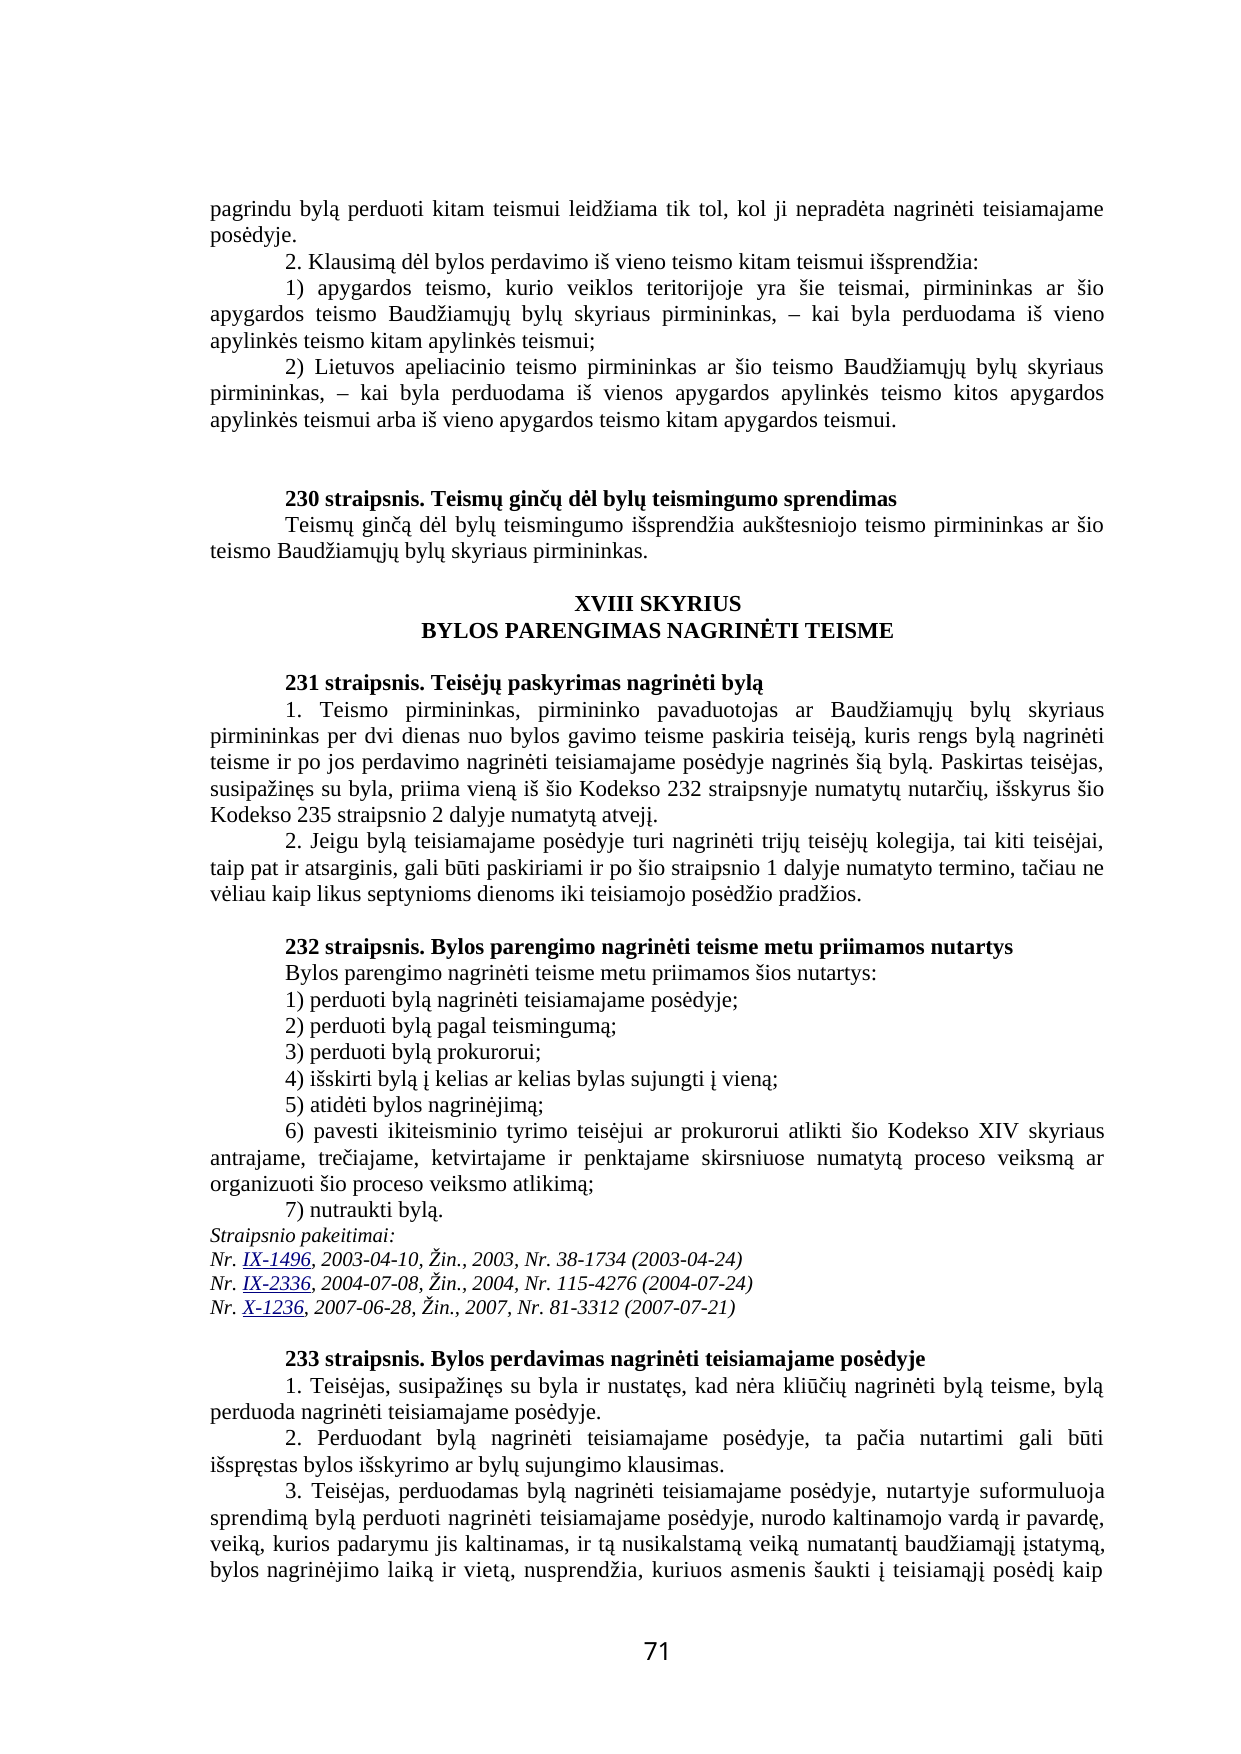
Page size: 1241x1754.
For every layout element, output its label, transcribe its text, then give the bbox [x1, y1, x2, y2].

text Nr. X-1236, 2007-06-28, Žin., 2007, Nr. 81-3312 (2007-07-21) [210, 1295, 1106, 1319]
text Teismų ginčą dėl bylų teismingumo išsprendžia aukštesniojo teismo pirmininkas ar šio teismo Baudžiamųjų bylų skyriaus pirmininkas. [210, 511, 1106, 564]
text 232 straipsnis. Bylos parengimo nagrinėti teisme metu priimamos nutartys [210, 933, 1106, 959]
text pagrindu bylą perduoti kitam teismui leidžiama tik tol, kol ji nepradėta nagrinėti teisiamajame posėdyje. [210, 195, 1106, 248]
text 2) perduoti bylą pagal teismingumą; [210, 1012, 1106, 1038]
text Nr. IX-2336, 2004-07-08, Žin., 2004, Nr. 115-4276 (2004-07-24) [210, 1271, 1106, 1295]
text 1) perduoti bylą nagrinėti teisiamajame posėdyje; [210, 986, 1106, 1012]
text 5) atidėti bylos nagrinėjimą; [210, 1091, 1106, 1117]
text 7) nutraukti bylą. [210, 1196, 1106, 1223]
text 231 straipsnis. Teisėjų paskyrimas nagrinėti bylą [210, 669, 1106, 696]
text Straipsnio pakeitimai: [210, 1223, 1106, 1247]
text 233 straipsnis. Bylos perdavimas nagrinėti teisiamajame posėdyje [210, 1345, 1106, 1372]
text 2) Lietuvos apeliacinio teismo pirmininkas ar šio teismo Baudžiamųjų bylų skyriaus pirmininkas, – kai byla perduodama iš vienos apygardos apylinkės teismo kitos apygardos apylinkės teismui arba iš vieno apygardos teismo kitam apygardos teismui. [210, 353, 1106, 432]
text 230 straipsnis. Teismų ginčų dėl bylų teismingumo sprendimas [210, 485, 1106, 511]
text 1) apygardos teismo, kurio veiklos teritorijoje yra šie teismai, pirmininkas ar šio apygardos teismo Baudžiamųjų bylų skyriaus pirmininkas, – kai byla perduodama iš vieno apylinkės teismo kitam apylinkės teismui; [210, 274, 1106, 353]
text 2. Jeigu bylą teisiamajame posėdyje turi nagrinėti trijų teisėjų kolegija, tai kiti teisėjai, taip pat ir atsarginis, gali būti paskiriami ir po šio straipsnio 1 dalyje numatyto termino, tačiau ne vėliau kaip likus septynioms dienoms iki teisiamojo posėdžio pradžios. [210, 827, 1106, 907]
text 1. Teismo pirmininkas, pirmininko pavaduotojas ar Baudžiamųjų bylų skyriaus pirmininkas per dvi dienas nuo bylos gavimo teisme paskiria teisėją, kuris rengs bylą nagrinėti teisme ir po jos perdavimo nagrinėti teisiamajame posėdyje nagrinės šią bylą. Paskirtas teisėjas, susipažinęs su byla, priima vieną iš šio Kodekso 232 straipsnyje numatytų nutarčių, išskyrus šio Kodekso 235 straipsnio 2 dalyje numatytą atvejį. [210, 696, 1106, 827]
subtitle XVIII skyrius [210, 590, 1106, 617]
text 4) išskirti bylą į kelias ar kelias bylas sujungti į vieną; [210, 1065, 1106, 1091]
text 2. Perduodant bylą nagrinėti teisiamajame posėdyje, ta pačia nutartimi gali būti išspręstas bylos išskyrimo ar bylų sujungimo klausimas. [210, 1424, 1106, 1477]
text Bylos parengimo nagrinėti teisme metu priimamos šios nutartys: [210, 959, 1106, 986]
text Bylos parengimas nagrinėti teisme [210, 617, 1106, 643]
text 2. Klausimą dėl bylos perdavimo iš vieno teismo kitam teismui išsprendžia: [210, 248, 1106, 274]
text 6) pavesti ikiteisminio tyrimo teisėjui ar prokurorui atlikti šio Kodekso XIV skyriaus antrajame, trečiajame, ketvirtajame ir penktajame skirsniuose numatytą proceso veiksmą ar organizuoti šio proceso veiksmo atlikimą; [210, 1117, 1106, 1196]
text 3) perduoti bylą prokurorui; [210, 1038, 1106, 1065]
text 1. Teisėjas, susipažinęs su byla ir nustatęs, kad nėra kliūčių nagrinėti bylą teisme, bylą perduoda nagrinėti teisiamajame posėdyje. [210, 1372, 1106, 1424]
text 3. Teisėjas, perduodamas bylą nagrinėti teisiamajame posėdyje, nutartyje suformuluoja sprendimą bylą perduoti nagrinėti teisiamajame posėdyje, nurodo kaltinamojo vardą ir pavardę, veiką, kurios padarymu jis kaltinamas, ir tą nusikalstamą veiką numatantį baudžiamąjį įstatymą, bylos nagrinėjimo laiką ir vietą, nusprendžia, kuriuos asmenis šaukti į teisiamąjį posėdį kaip [210, 1477, 1106, 1583]
text Nr. IX-1496, 2003-04-10, Žin., 2003, Nr. 38-1734 (2003-04-24) [210, 1247, 1106, 1271]
